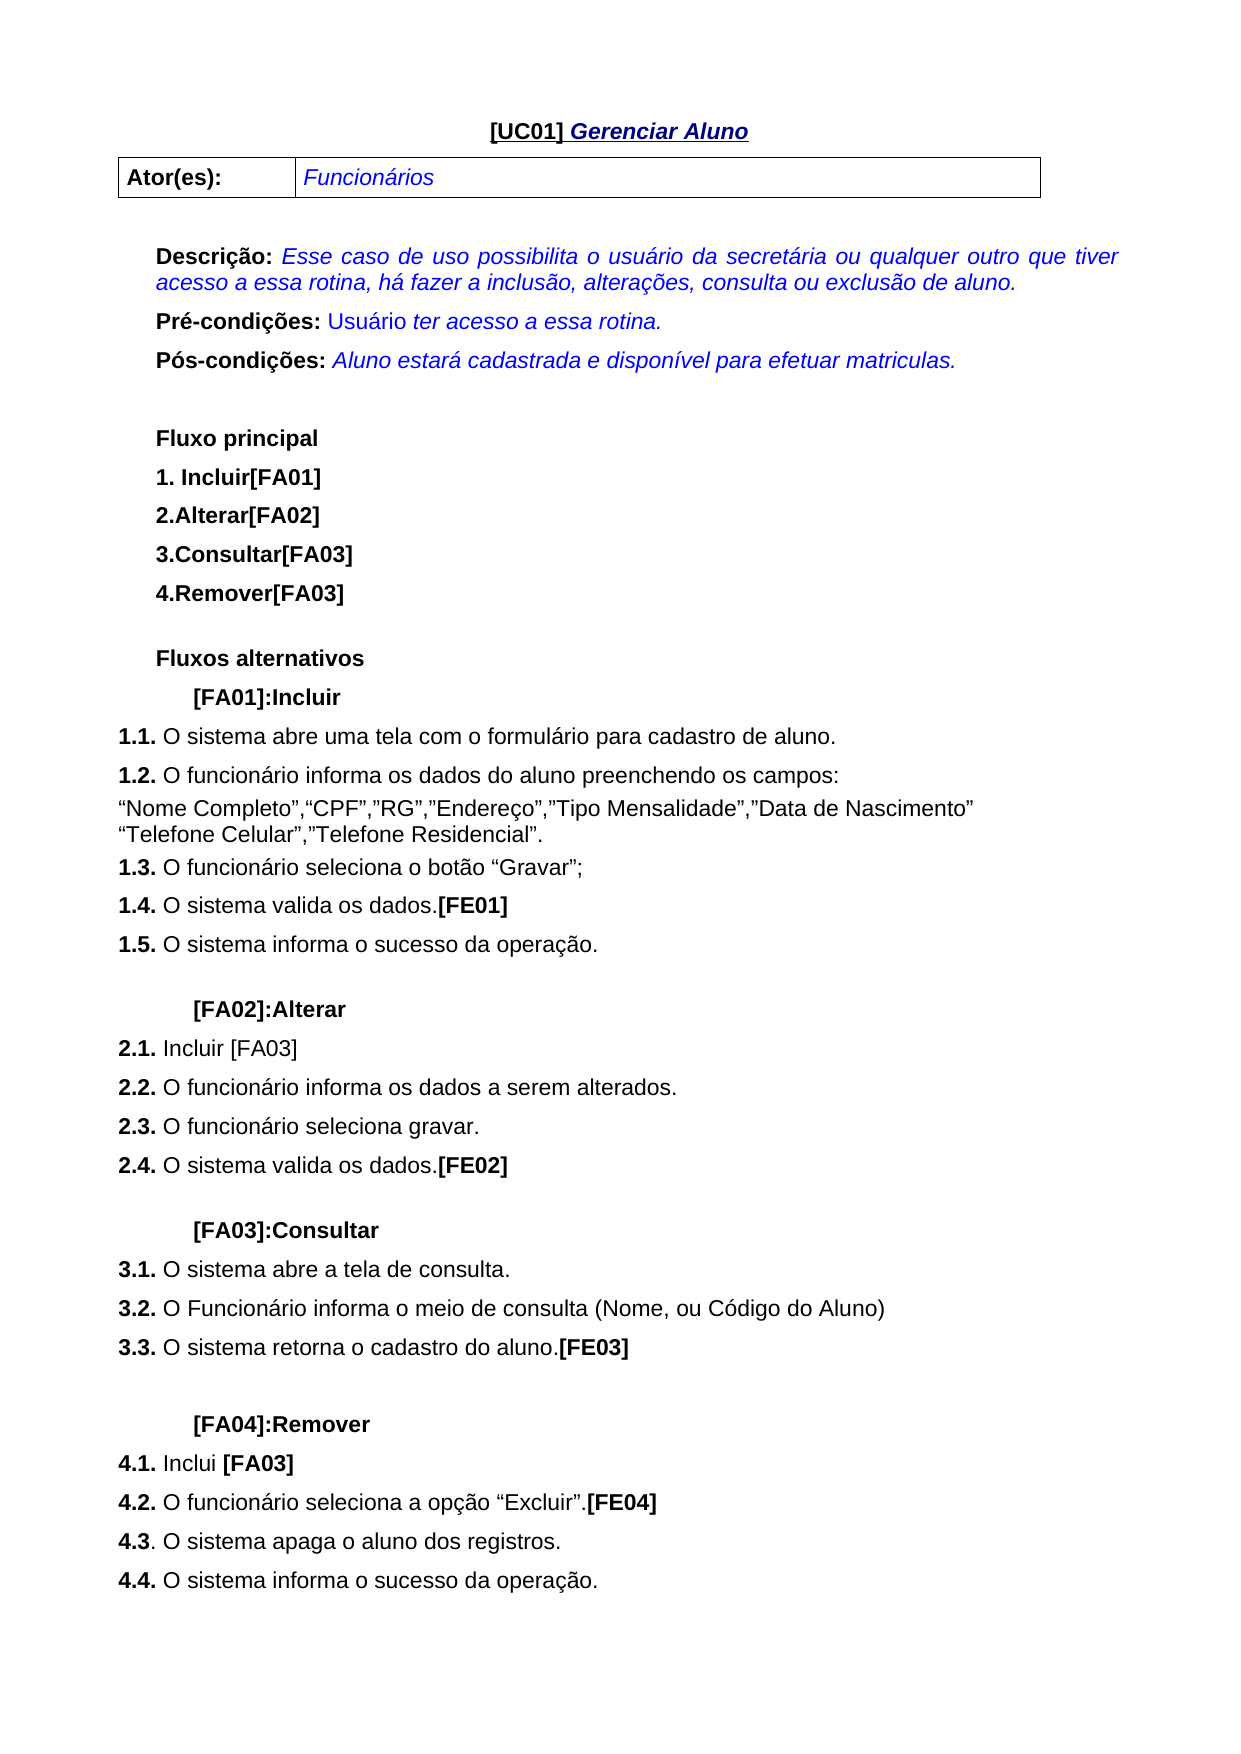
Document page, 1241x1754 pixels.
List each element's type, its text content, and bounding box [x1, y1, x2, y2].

text 2.2. O funcionário informa os dados a serem alterados. [118, 1074, 1122, 1101]
text 3.1. O sistema abre a tela de consulta. [118, 1256, 1122, 1282]
text “Telefone Celular”,”Telefone Residencial”. [118, 821, 1122, 847]
text 2.1. Incluir [FA03] [118, 1035, 1122, 1062]
text [FA03]:Consultar [193, 1217, 1122, 1243]
text 2.3. O funcionário seleciona gravar. [118, 1113, 1122, 1139]
text 4.4. O sistema informa o sucesso da operação. [118, 1567, 1122, 1593]
text 4.1. Inclui [FA03] [118, 1450, 1122, 1477]
table_header Ator(es): [119, 158, 295, 197]
text 1.2. O funcionário informa os dados do aluno preenchendo os campos: [118, 762, 1122, 788]
text 4.3. O sistema apaga o aluno dos registros. [118, 1528, 1122, 1554]
text 2.Alterar[FA02] [156, 502, 1122, 529]
text [FA01]:Incluir [193, 684, 1122, 711]
text 4.2. O funcionário seleciona a opção “Excluir”.[FE04] [118, 1489, 1122, 1515]
text Fluxo principal [156, 425, 1122, 451]
text 1.3. O funcionário seleciona o botão “Gravar”; [118, 853, 1122, 880]
text [FA02]:Alterar [193, 996, 1122, 1023]
text 4.Remover[FA03] [156, 580, 1122, 607]
text Fluxos alternativos [156, 645, 1122, 672]
text 1.4. O sistema valida os dados.[FE01] [118, 892, 1122, 919]
text Pós-condições: Aluno estará cadastrada e disponível para efetuar matriculas. [156, 347, 1122, 373]
text 1.5. O sistema informa o sucesso da operação. [118, 931, 1122, 958]
text 1.1. O sistema abre uma tela com o formulário para cadastro de aluno. [118, 723, 1122, 749]
text [UC01] Gerenciar Aluno [118, 118, 1122, 144]
text [FA04]:Remover [193, 1411, 1122, 1438]
text 1. Incluir[FA01] [156, 464, 1122, 490]
text “Nome Completo”,“CPF”,”RG”,”Endereço”,”Tipo Mensalidade”,”Data de Nascimento” [118, 794, 1122, 821]
text 3.3. O sistema retorna o cadastro do aluno.[FE03] [118, 1334, 1122, 1360]
text 3.Consultar[FA03] [156, 541, 1122, 568]
text 2.4. O sistema valida os dados.[FE02] [118, 1152, 1122, 1178]
text Descrição: Esse caso de uso possibilita o usuário da secretária ou qualquer outro que tiver acesso a essa rotina, há fazer a inclusão, alterações, consulta ou exclusão de aluno. [156, 243, 1122, 296]
text 3.2. O Funcionário informa o meio de consulta (Nome, ou Código do Aluno) [118, 1295, 1122, 1321]
text Pré-condições: Usuário ter acesso a essa rotina. [156, 308, 1122, 334]
table_header Funcionários [296, 158, 1040, 197]
